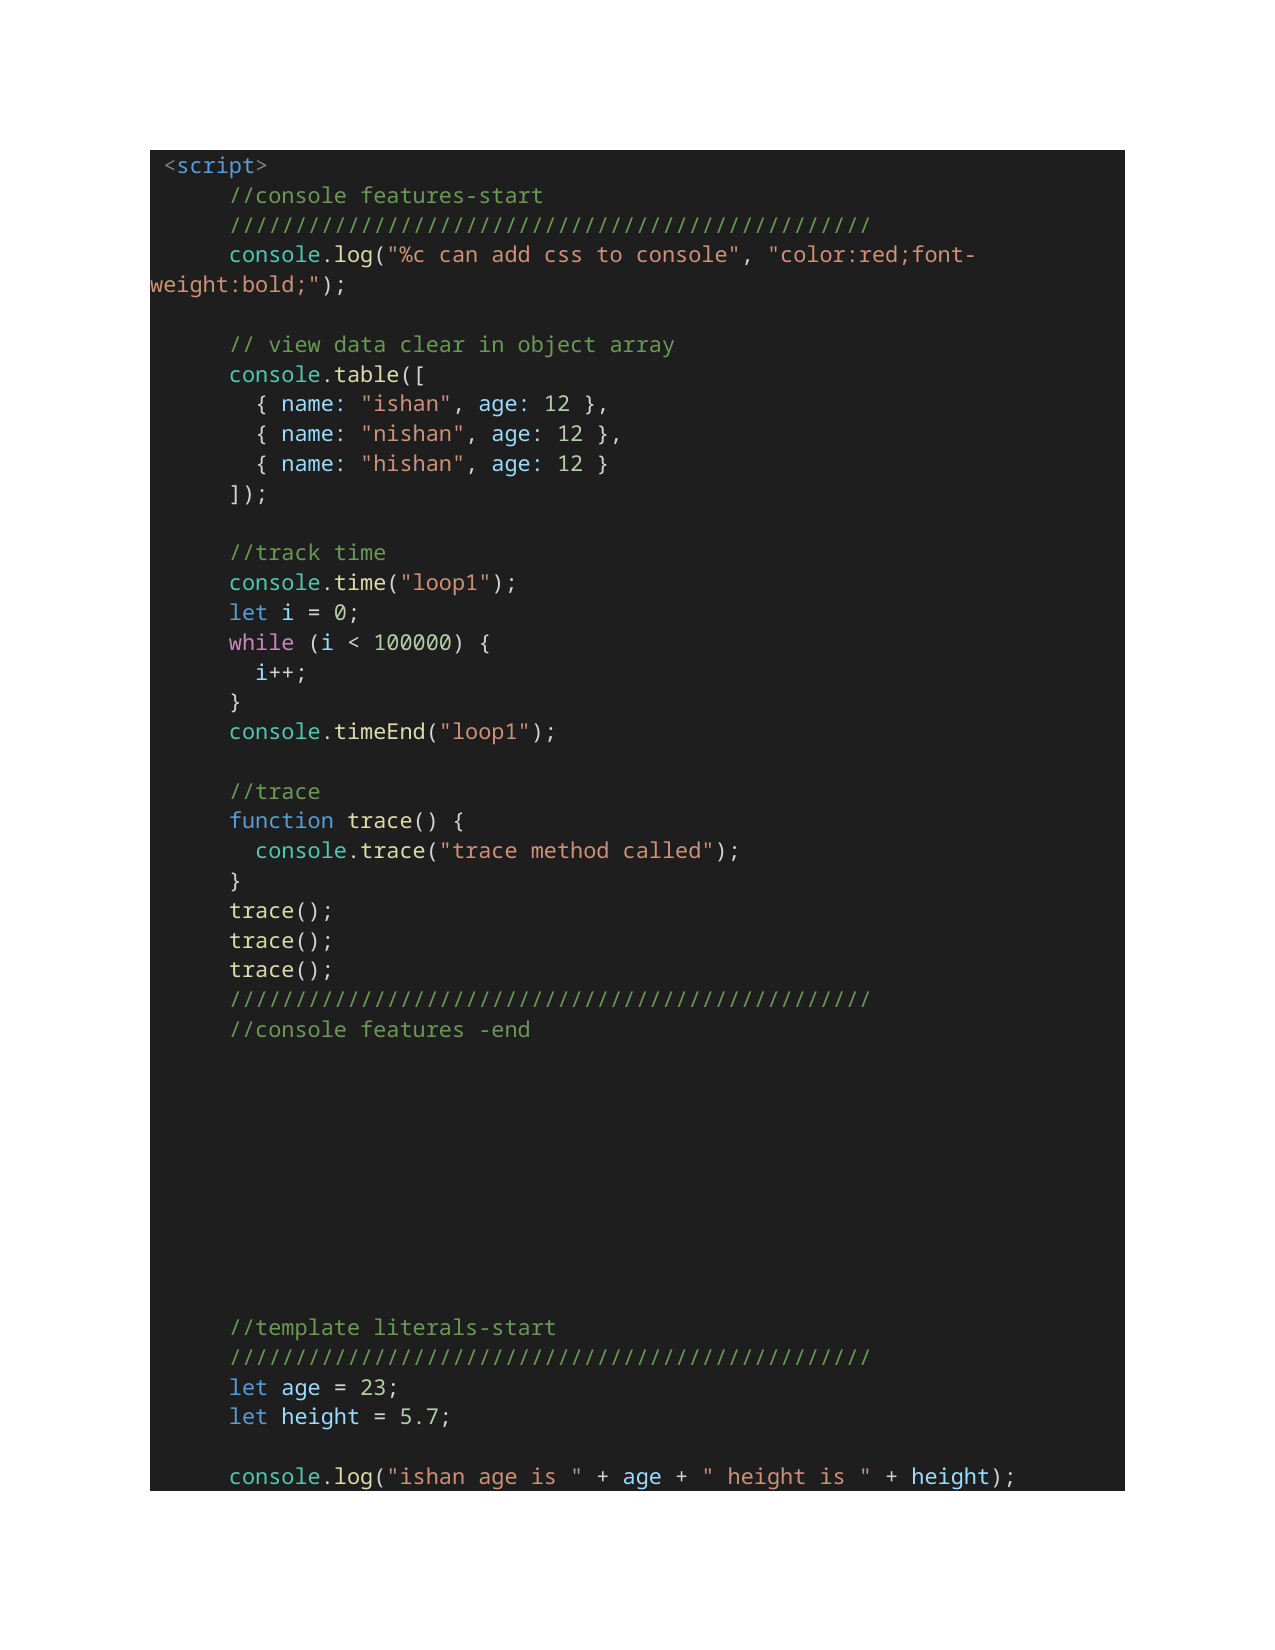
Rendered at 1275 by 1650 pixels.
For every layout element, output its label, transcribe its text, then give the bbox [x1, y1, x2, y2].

text //track time [150, 537, 1125, 567]
text ///////////////////////////////////////////////// [150, 209, 1125, 239]
text trace(); [150, 924, 1125, 954]
text console.log("ishan age is " + age + " height is " + height); [150, 1461, 1125, 1491]
text { name: "hishan", age: 12 } [150, 448, 1125, 478]
text ///////////////////////////////////////////////// [150, 1342, 1125, 1371]
text let age = 23; [150, 1371, 1125, 1401]
text console.trace("trace method called"); [150, 835, 1125, 865]
text trace(); [150, 895, 1125, 924]
text console.timeEnd("loop1"); [150, 716, 1125, 746]
text function trace() { [150, 805, 1125, 835]
text } [150, 865, 1125, 895]
text ]); [150, 478, 1125, 507]
text let height = 5.7; [150, 1401, 1125, 1431]
text // view data clear in object array [150, 329, 1125, 358]
text ///////////////////////////////////////////////// [150, 984, 1125, 1014]
text console.time("loop1"); [150, 567, 1125, 597]
text //trace [150, 776, 1125, 805]
text while (i < 100000) { [150, 627, 1125, 656]
text { name: "nishan", age: 12 }, [150, 418, 1125, 448]
text //console features-start [150, 180, 1125, 209]
text trace(); [150, 954, 1125, 984]
text console.table([ [150, 358, 1125, 388]
text console.log("%c can add css to console", "color:red;font-weight:bold;"); [150, 239, 1125, 299]
text let i = 0; [150, 597, 1125, 627]
text //template literals-start [150, 1312, 1125, 1342]
text <script> [150, 150, 1125, 180]
text { name: "ishan", age: 12 }, [150, 388, 1125, 418]
text } [150, 686, 1125, 716]
text i++; [150, 656, 1125, 686]
text //console features -end [150, 1014, 1125, 1044]
